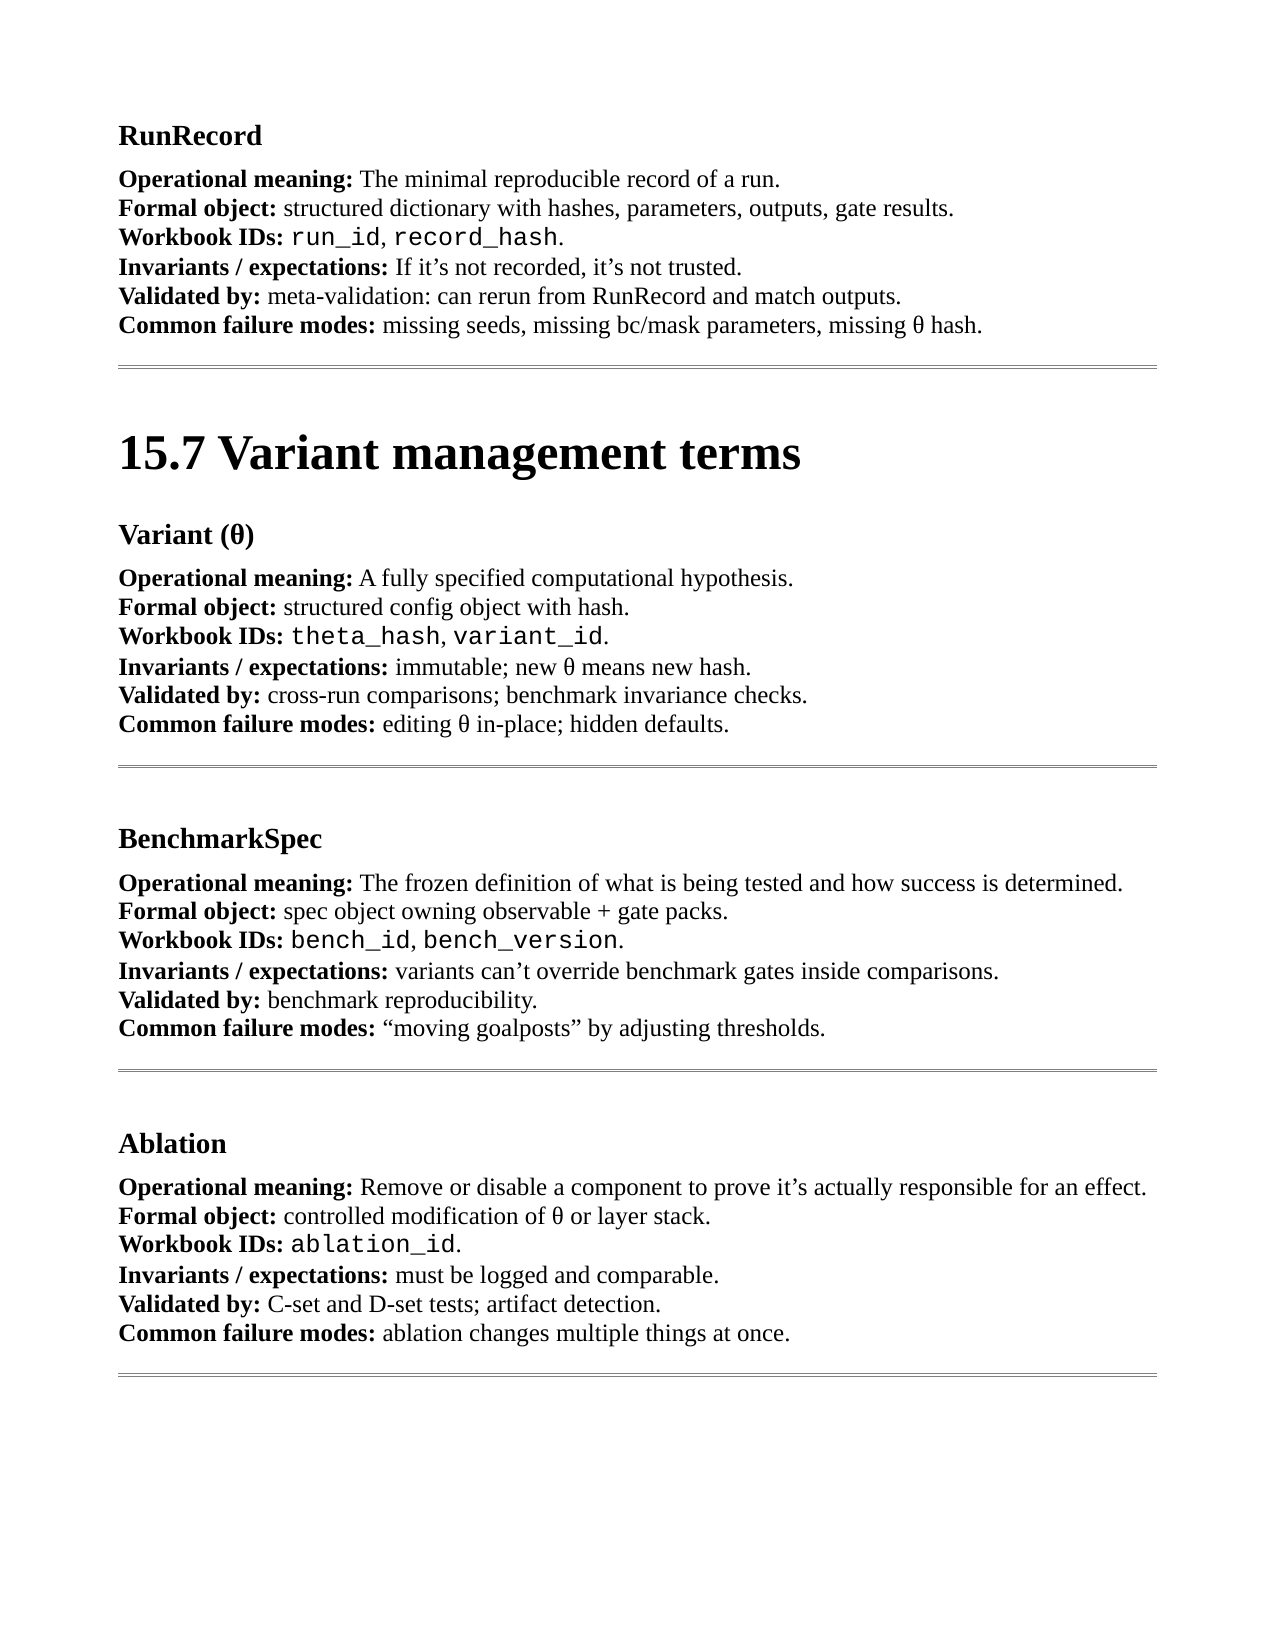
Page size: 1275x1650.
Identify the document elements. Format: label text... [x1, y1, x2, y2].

text Operational meaning: A fully specified computational hypothesis. Formal object: structured config object with hash. Workbook IDs: theta_hash, variant_id. Invariants / expectations: immutable; new θ means new hash. Validated by: cross-run comparisons; benchmark invariance checks. Common failure modes: editing θ in-place; hidden defaults. [118, 563, 1157, 738]
subtitle 15.7 Variant management terms [118, 422, 1157, 480]
text Operational meaning: Remove or disable a component to prove it’s actually responsible for an effect. Formal object: controlled modification of θ or layer stack. Workbook IDs: ablation_id. Invariants / expectations: must be logged and comparable. Validated by: C-set and D-set tests; artifact detection. Common failure modes: ablation changes multiple things at once. [118, 1172, 1157, 1347]
subtitle BenchmarkSpec [118, 822, 1157, 855]
subtitle RunRecord [118, 118, 1157, 152]
subtitle Ablation [118, 1126, 1157, 1159]
text Operational meaning: The frozen definition of what is being tested and how success is determined. Formal object: spec object owning observable + gate packs. Workbook IDs: bench_id, bench_version. Invariants / expectations: variants can’t override benchmark gates inside comparisons. Validated by: benchmark reproducibility. Common failure modes: “moving goalposts” by adjusting thresholds. [118, 868, 1157, 1042]
subtitle Variant (θ) [118, 517, 1157, 551]
text Operational meaning: The minimal reproducible record of a run. Formal object: structured dictionary with hashes, parameters, outputs, gate results. Workbook IDs: run_id, record_hash. Invariants / expectations: If it’s not recorded, it’s not trusted. Validated by: meta-validation: can rerun from RunRecord and match outputs. Common failure modes: missing seeds, missing bc/mask parameters, missing θ hash. [118, 164, 1157, 339]
